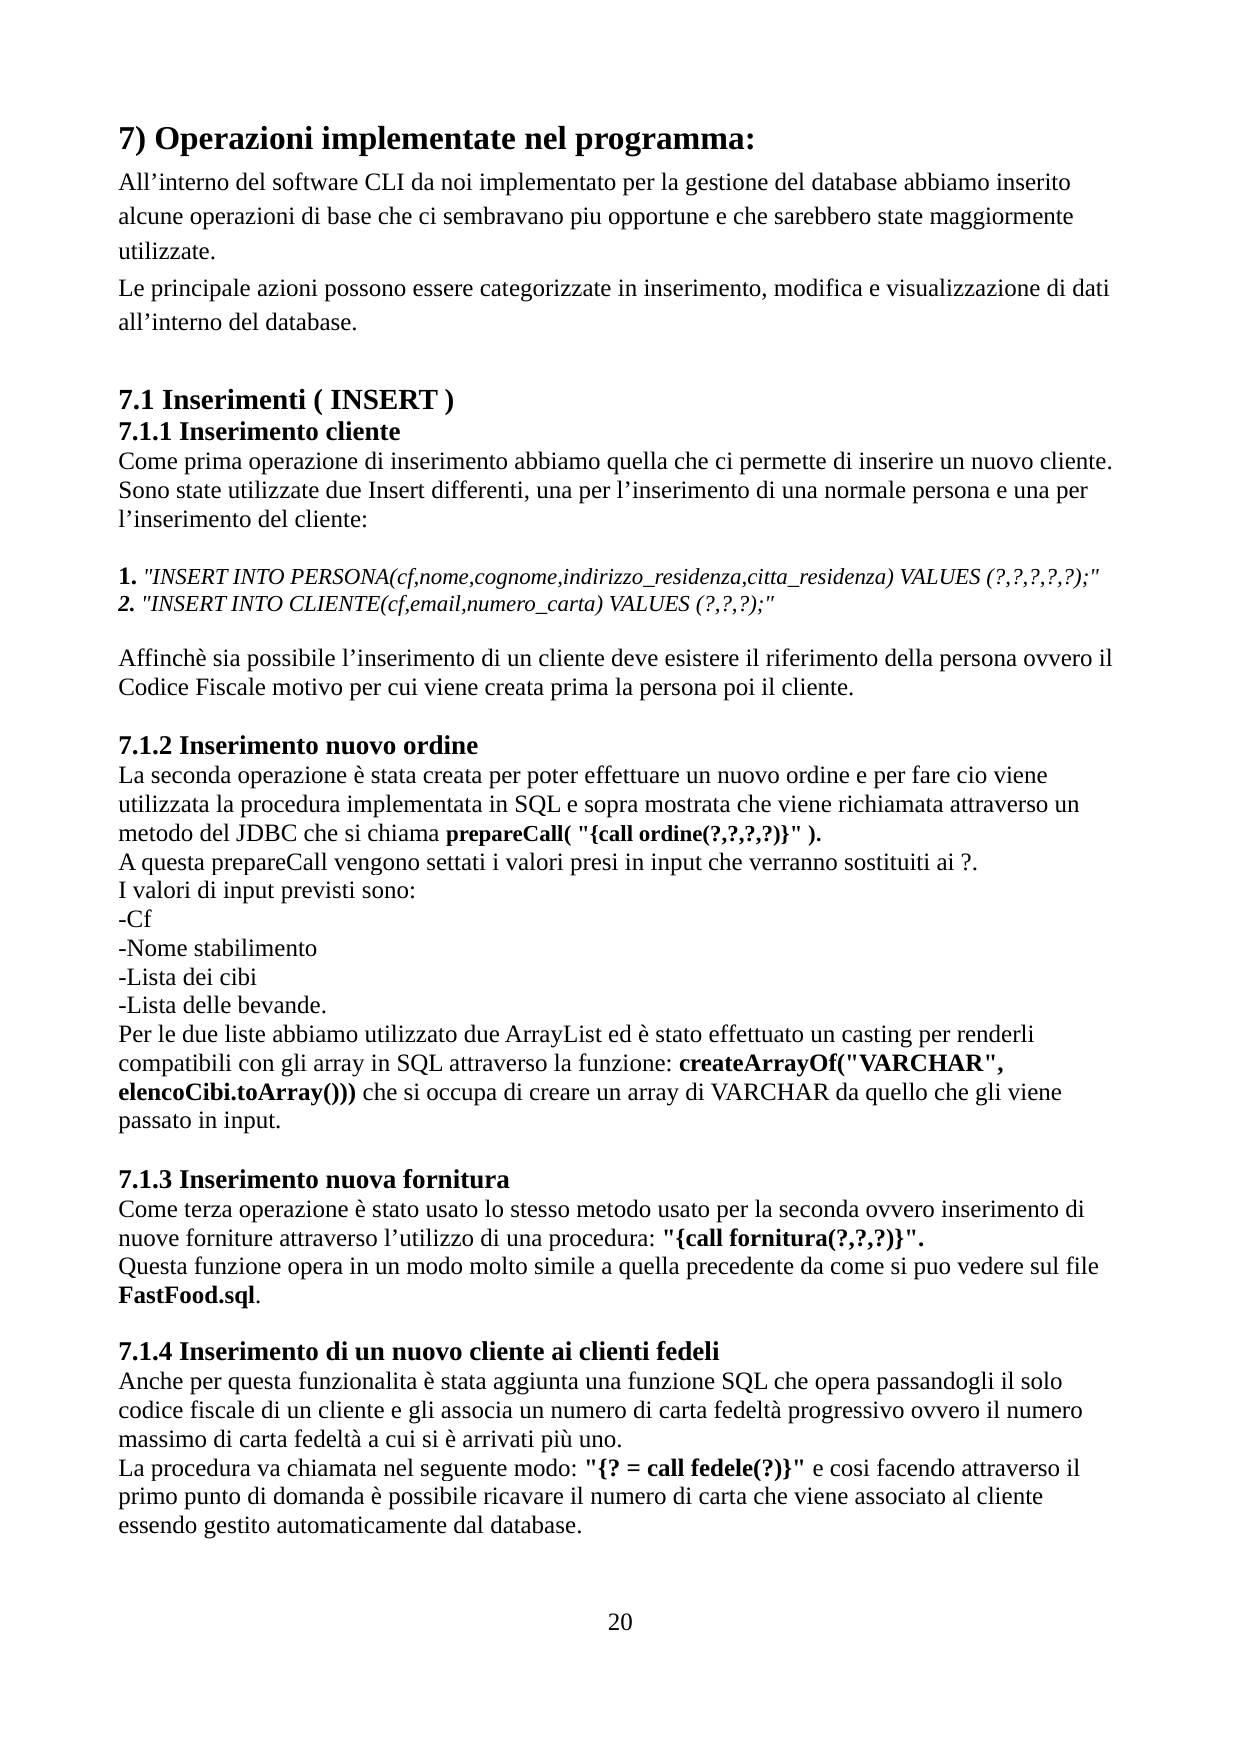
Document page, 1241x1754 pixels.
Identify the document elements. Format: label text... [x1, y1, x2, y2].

text 2. "INSERT INTO CLIENTE(cf,email,numero_carta) VALUES (?,?,?);" [118, 590, 1122, 617]
text -Lista delle bevande. [118, 990, 1122, 1019]
text -Lista dei cibi [118, 962, 1122, 990]
text Le principale azioni possono essere categorizzate in inserimento, modifica e visualizzazione di dati all’interno del database. [118, 273, 1122, 336]
text 7.1 Inserimenti ( INSERT ) [118, 382, 1122, 415]
text Anche per questa funzionalita è stata aggiunta una funzione SQL che opera passandogli il solo codice fiscale di un cliente e gli associa un numero di carta fedeltà progressivo ovvero il numero massimo di carta fedeltà a cui si è arrivati più uno. [118, 1366, 1122, 1453]
text Sono state utilizzate due Insert differenti, una per l’inserimento di una normale persona e una per l’inserimento del cliente: [118, 475, 1122, 533]
text 7.1.1 Inserimento cliente [118, 415, 1122, 446]
text All’interno del software CLI da noi implementato per la gestione del database abbiamo inserito alcune operazioni di base che ci sembravano piu opportune e che sarebbero state maggiormente utilizzate. [118, 167, 1122, 264]
text La seconda operazione è stata creata per poter effettuare un nuovo ordine e per fare cio viene utilizzata la procedura implementata in SQL e sopra mostrata che viene richiamata attraverso un metodo del JDBC che si chiama prepareCall( "{call ordine(?,?,?,?)}" ). [118, 760, 1122, 847]
text Come terza operazione è stato usato lo stesso metodo usato per la seconda ovvero inserimento di nuove forniture attraverso l’utilizzo di una procedura: "{call fornitura(?,?,?)}". [118, 1194, 1122, 1251]
text -Cf [118, 904, 1122, 933]
text 7.1.4 Inserimento di un nuovo cliente ai clienti fedeli [118, 1335, 1122, 1366]
text La procedura va chiamata nel seguente modo: "{? = call fedele(?)}" e cosi facendo attraverso il primo punto di domanda è possibile ricavare il numero di carta che viene associato al cliente essendo gestito automaticamente dal database. [118, 1453, 1122, 1539]
text A questa prepareCall vengono settati i valori presi in input che verranno sostituiti ai ?. [118, 847, 1122, 875]
text Affinchè sia possibile l’inserimento di un cliente deve esistere il riferimento della persona ovvero il Codice Fiscale motivo per cui viene creata prima la persona poi il cliente. [118, 643, 1122, 700]
text Questa funzione opera in un modo molto simile a quella precedente da come si puo vedere sul file FastFood.sql. [118, 1251, 1122, 1309]
text Come prima operazione di inserimento abbiamo quella che ci permette di inserire un nuovo cliente. [118, 446, 1122, 475]
text Per le due liste abbiamo utilizzato due ArrayList ed è stato effettuato un casting per renderli compatibili con gli array in SQL attraverso la funzione: createArrayOf("VARCHAR", elencoCibi.toArray())) che si occupa di creare un array di VARCHAR da quello che gli viene passato in input. [118, 1019, 1122, 1134]
text -Nome stabilimento [118, 933, 1122, 962]
text 7.1.3 Inserimento nuova fornitura [118, 1163, 1122, 1194]
text 7.1.2 Inserimento nuovo ordine [118, 729, 1122, 760]
text 7) Operazioni implementate nel programma: [118, 118, 1122, 156]
text 1. "INSERT INTO PERSONA(cf,nome,cognome,indirizzo_residenza,citta_residenza) VALUES (?,?,?,?,?);" [118, 561, 1122, 590]
text I valori di input previsti sono: [118, 875, 1122, 904]
